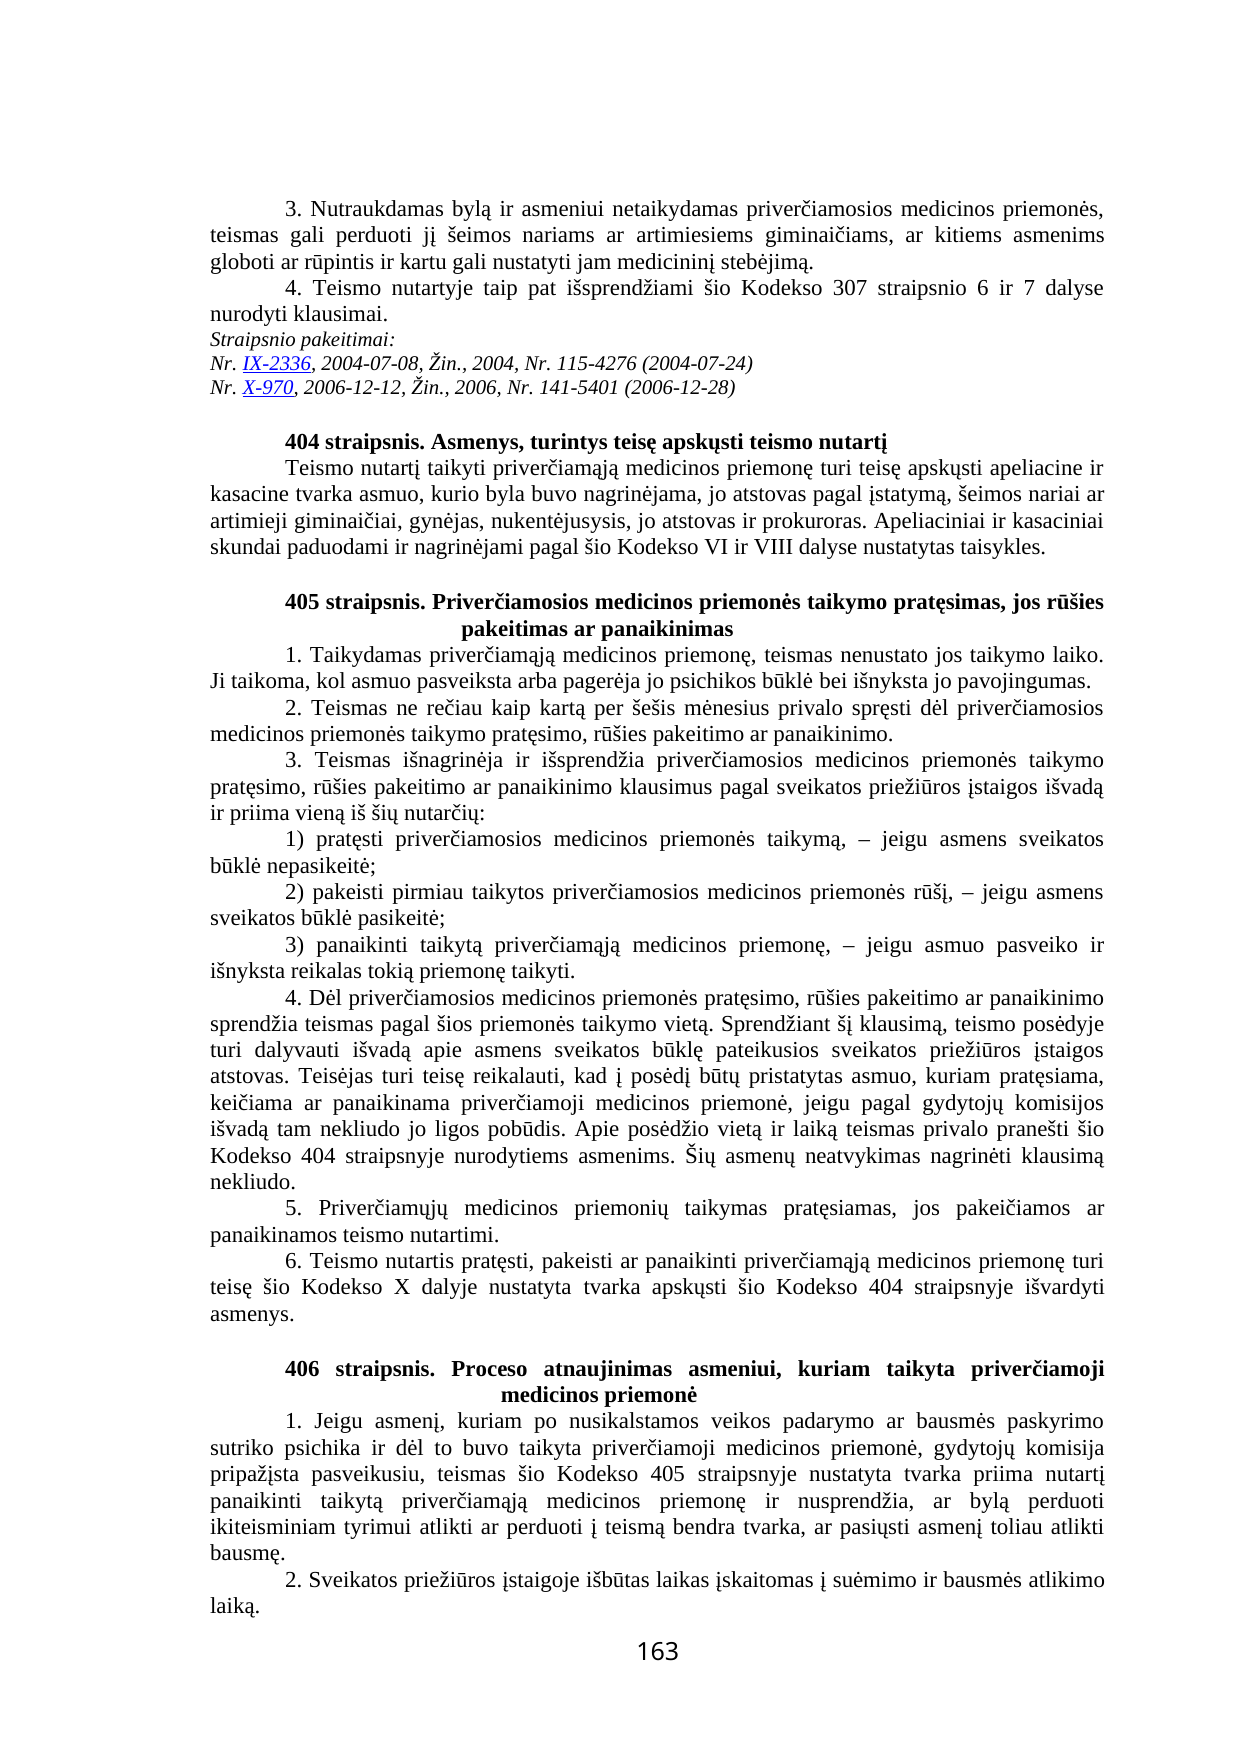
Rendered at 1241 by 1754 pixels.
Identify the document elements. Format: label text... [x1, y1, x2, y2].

text Nr. IX-2336, 2004-07-08, Žin., 2004, Nr. 115-4276 (2004-07-24) [210, 351, 1106, 375]
text 404 straipsnis. Asmenys, turintys teisę apskųsti teismo nutartį [210, 428, 1106, 454]
text 4. Teismo nutartyje taip pat išsprendžiami šio Kodekso 307 straipsnio 6 ir 7 dalyse nurodyti klausimai. [210, 274, 1106, 327]
text 5. Priverčiamųjų medicinos priemonių taikymas pratęsiamas, jos pakeičiamos ar panaikinamos teismo nutartimi. [210, 1194, 1106, 1247]
text 1) pratęsti priverčiamosios medicinos priemonės taikymą, – jeigu asmens sveikatos būklė nepasikeitė; [210, 825, 1106, 878]
text Nr. X-970, 2006-12-12, Žin., 2006, Nr. 141-5401 (2006-12-28) [210, 375, 1106, 399]
text 2. Sveikatos priežiūros įstaigoje išbūtas laikas įskaitomas į suėmimo ir bausmės atlikimo laiką. [210, 1566, 1106, 1618]
text 3. Nutraukdamas bylą ir asmeniui netaikydamas priverčiamosios medicinos priemonės, teismas gali perduoti jį šeimos nariams ar artimiesiems giminaičiams, ar kitiems asmenims globoti ar rūpintis ir kartu gali nustatyti jam medicininį stebėjimą. [210, 195, 1106, 274]
text 2) pakeisti pirmiau taikytos priverčiamosios medicinos priemonės rūšį, – jeigu asmens sveikatos būklė pasikeitė; [210, 878, 1106, 931]
text 405 straipsnis. Priverčiamosios medicinos priemonės taikymo pratęsimas, jos rūšies pakeitimas ar panaikinimas [285, 588, 1106, 641]
text 3) panaikinti taikytą priverčiamąją medicinos priemonę, – jeigu asmuo pasveiko ir išnyksta reikalas tokią priemonę taikyti. [210, 931, 1106, 983]
text 1. Taikydamas priverčiamąją medicinos priemonę, teismas nenustato jos taikymo laiko. Ji taikoma, kol asmuo pasveiksta arba pagerėja jo psichikos būklė bei išnyksta jo pavojingumas. [210, 641, 1106, 694]
text 406 straipsnis. Proceso atnaujinimas asmeniui, kuriam taikyta priverčiamoji medicinos priemonė [285, 1355, 1106, 1408]
text 4. Dėl priverčiamosios medicinos priemonės pratęsimo, rūšies pakeitimo ar panaikinimo sprendžia teismas pagal šios priemonės taikymo vietą. Sprendžiant šį klausimą, teismo posėdyje turi dalyvauti išvadą apie asmens sveikatos būklę pateikusios sveikatos priežiūros įstaigos atstovas. Teisėjas turi teisę reikalauti, kad į posėdį būtų pristatytas asmuo, kuriam pratęsiama, keičiama ar panaikinama priverčiamoji medicinos priemonė, jeigu pagal gydytojų komisijos išvadą tam nekliudo jo ligos pobūdis. Apie posėdžio vietą ir laiką teismas privalo pranešti šio Kodekso 404 straipsnyje nurodytiems asmenims. Šių asmenų neatvykimas nagrinėti klausimą nekliudo. [210, 983, 1106, 1194]
text Teismo nutartį taikyti priverčiamąją medicinos priemonę turi teisę apskųsti apeliacine ir kasacine tvarka asmuo, kurio byla buvo nagrinėjama, jo atstovas pagal įstatymą, šeimos nariai ar artimieji giminaičiai, gynėjas, nukentėjusysis, jo atstovas ir prokuroras. Apeliaciniai ir kasaciniai skundai paduodami ir nagrinėjami pagal šio Kodekso VI ir VIII dalyse nustatytas taisykles. [210, 454, 1106, 559]
text 1. Jeigu asmenį, kuriam po nusikalstamos veikos padarymo ar bausmės paskyrimo sutriko psichika ir dėl to buvo taikyta priverčiamoji medicinos priemonė, gydytojų komisija pripažįsta pasveikusiu, teismas šio Kodekso 405 straipsnyje nustatyta tvarka priima nutartį panaikinti taikytą priverčiamąją medicinos priemonę ir nusprendžia, ar bylą perduoti ikiteisminiam tyrimui atlikti ar perduoti į teismą bendra tvarka, ar pasiųsti asmenį toliau atlikti bausmę. [210, 1408, 1106, 1566]
text Straipsnio pakeitimai: [210, 327, 1106, 351]
text 6. Teismo nutartis pratęsti, pakeisti ar panaikinti priverčiamąją medicinos priemonę turi teisę šio Kodekso X dalyje nustatyta tvarka apskųsti šio Kodekso 404 straipsnyje išvardyti asmenys. [210, 1247, 1106, 1326]
text 2. Teismas ne rečiau kaip kartą per šešis mėnesius privalo spręsti dėl priverčiamosios medicinos priemonės taikymo pratęsimo, rūšies pakeitimo ar panaikinimo. [210, 694, 1106, 746]
text 3. Teismas išnagrinėja ir išsprendžia priverčiamosios medicinos priemonės taikymo pratęsimo, rūšies pakeitimo ar panaikinimo klausimus pagal sveikatos priežiūros įstaigos išvadą ir priima vieną iš šių nutarčių: [210, 746, 1106, 825]
